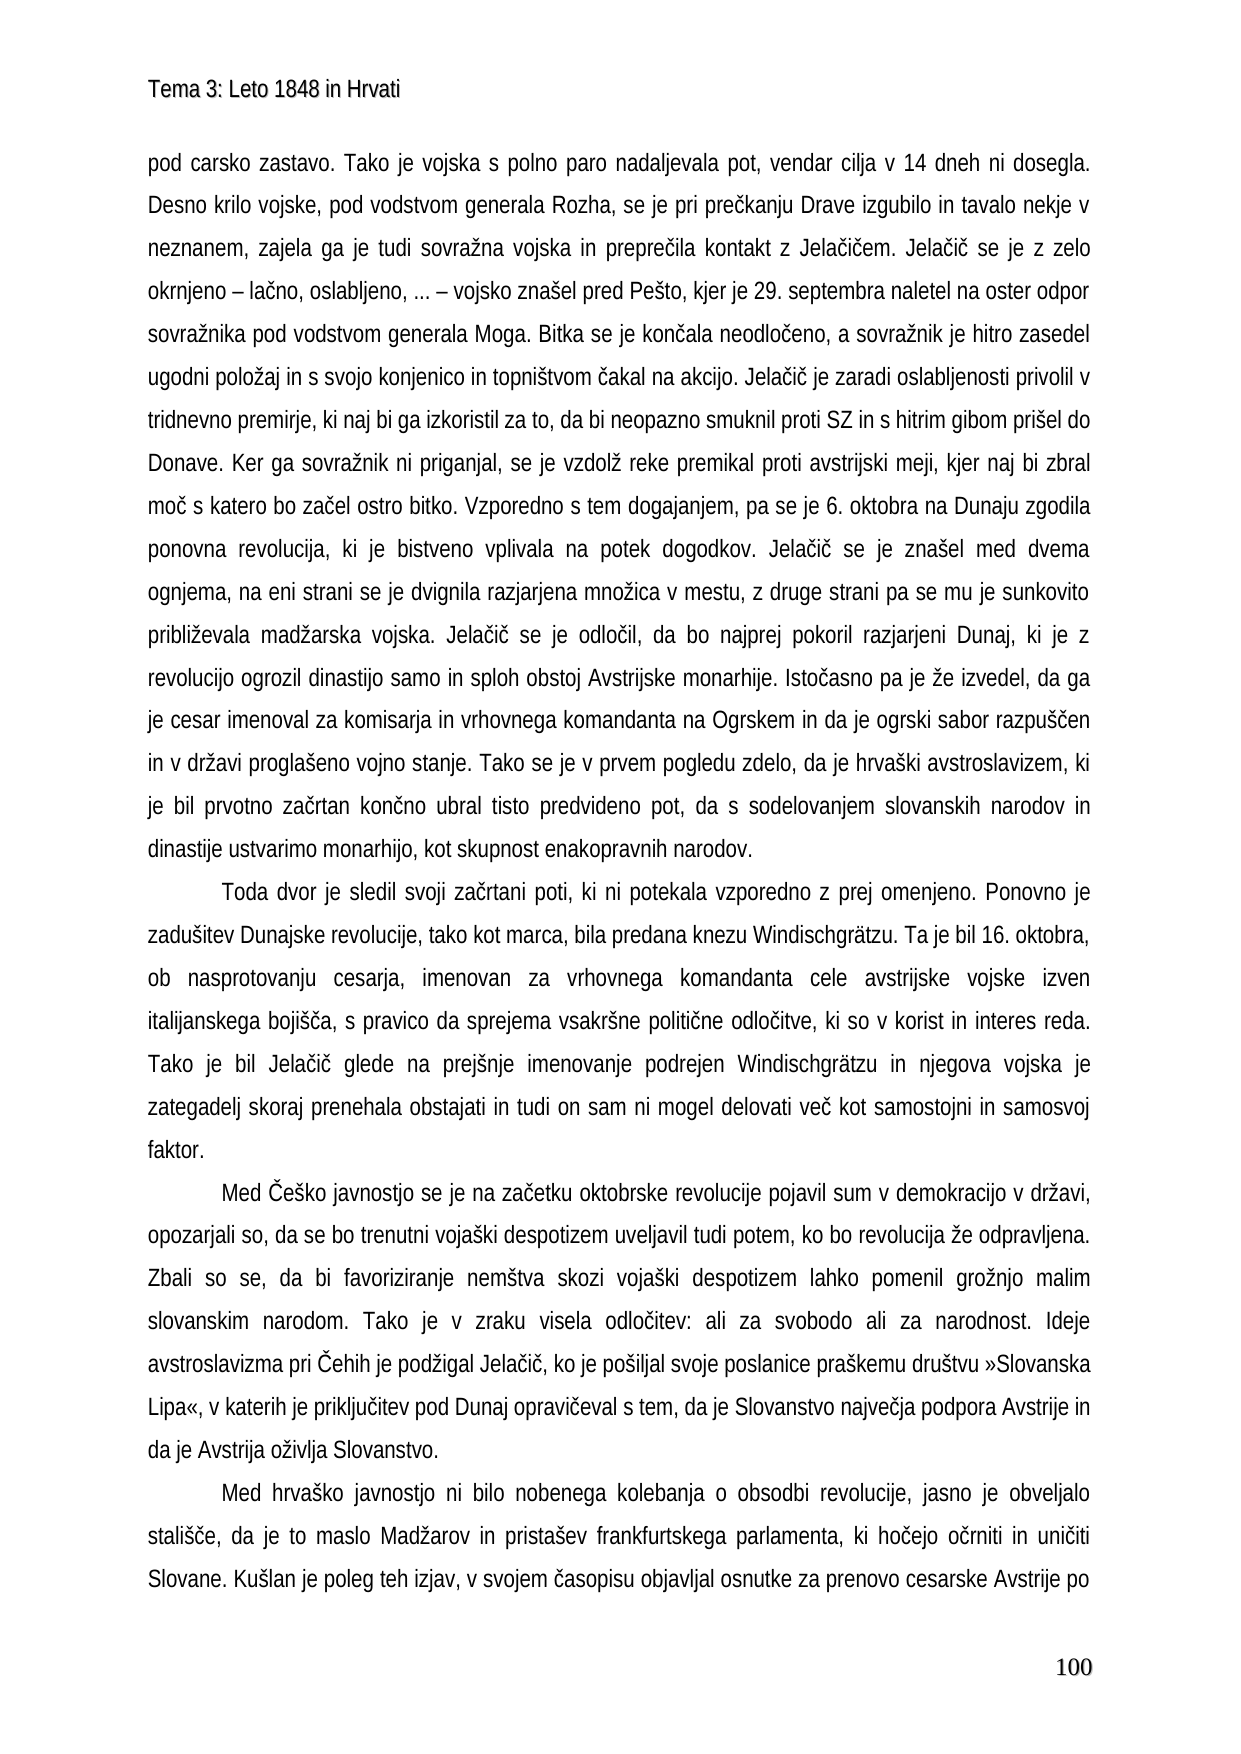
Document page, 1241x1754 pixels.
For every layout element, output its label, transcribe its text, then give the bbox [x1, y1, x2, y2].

text Toda dvor je sledil svoji začrtani poti, ki ni potekala vzporedno z prej omenjeno. Ponovno je zadušitev Dunajske revolucije, tako kot marca, bila predana knezu Windischgrätzu. Ta je bil 16. oktobra, ob nasprotovanju cesarja, imenovan za vrhovnega komandanta cele avstrijske vojske izven italijanskega bojišča, s pravico da sprejema vsakršne politične odločitve, ki so v korist in interes reda. Tako je bil Jelačič glede na prejšnje imenovanje podrejen Windischgrätzu in njegova vojska je zategadelj skoraj prenehala obstajati in tudi on sam ni mogel delovati več kot samostojni in samosvoj faktor. [148, 877, 1093, 1163]
text pod carsko zastavo. Tako je vojska s polno paro nadaljevala pot, vendar cilja v 14 dneh ni dosegla. Desno krilo vojske, pod vodstvom generala Rozha, se je pri prečkanju Drave izgubilo in tavalo nekje v neznanem, zajela ga je tudi sovražna vojska in preprečila kontakt z Jelačičem. Jelačič se je z zelo okrnjeno – lačno, oslabljeno, ... – vojsko znašel pred Pešto, kjer je 29. septembra naletel na oster odpor sovražnika pod vodstvom generala Moga. Bitka se je končala neodločeno, a sovražnik je hitro zasedel ugodni položaj in s svojo konjenico in topništvom čakal na akcijo. Jelačič je zaradi oslabljenosti privolil v tridnevno premirje, ki naj bi ga izkoristil za to, da bi neopazno smuknil proti SZ in s hitrim gibom prišel do Donave. Ker ga sovražnik ni priganjal, se je vzdolž reke premikal proti avstrijski meji, kjer naj bi zbral moč s katero bo začel ostro bitko. Vzporedno s tem dogajanjem, pa se je 6. oktobra na Dunaju zgodila ponovna revolucija, ki je bistveno vplivala na potek dogodkov. Jelačič se je znašel med dvema ognjema, na eni strani se je dvignila razjarjena množica v mestu, z druge strani pa se mu je sunkovito približevala madžarska vojska. Jelačič se je odločil, da bo najprej pokoril razjarjeni Dunaj, ki je z revolucijo ogrozil dinastijo samo in sploh obstoj Avstrijske monarhije. Istočasno pa je že izvedel, da ga je cesar imenoval za komisarja in vrhovnega komandanta na Ogrskem in da je ogrski sabor razpuščen in v državi proglašeno vojno stanje. Tako se je v prvem pogledu zdelo, da je hrvaški avstroslavizem, ki je bil prvotno začrtan končno ubral tisto predvideno pot, da s sodelovanjem slovanskih narodov in dinastije ustvarimo monarhijo, kot skupnost enakopravnih narodov. [148, 148, 1093, 863]
text Med Češko javnostjo se je na začetku oktobrske revolucije pojavil sum v demokracijo v državi, opozarjali so, da se bo trenutni vojaški despotizem uveljavil tudi potem, ko bo revolucija že odpravljena. Zbali so se, da bi favoriziranje nemštva skozi vojaški despotizem lahko pomenil grožnjo malim slovanskim narodom. Tako je v zraku visela odločitev: ali za svobodo ali za narodnost. Ideje avstroslavizma pri Čehih je podžigal Jelačič, ko je pošiljal svoje poslanice praškemu društvu »Slovanska Lipa«, v katerih je priključitev pod Dunaj opravičeval s tem, da je Slovanstvo največja podpora Avstrije in da je Avstrija oživlja Slovanstvo. [148, 1178, 1093, 1464]
text Med hrvaško javnostjo ni bilo nobenega kolebanja o obsodbi revolucije, jasno je obveljalo stališče, da je to maslo Madžarov in pristašev frankfurtskega parlamenta, ki hočejo očrniti in uničiti Slovane. Kušlan je poleg teh izjav, v svojem časopisu objavljal osnutke za prenovo cesarske Avstrije po [148, 1478, 1093, 1592]
